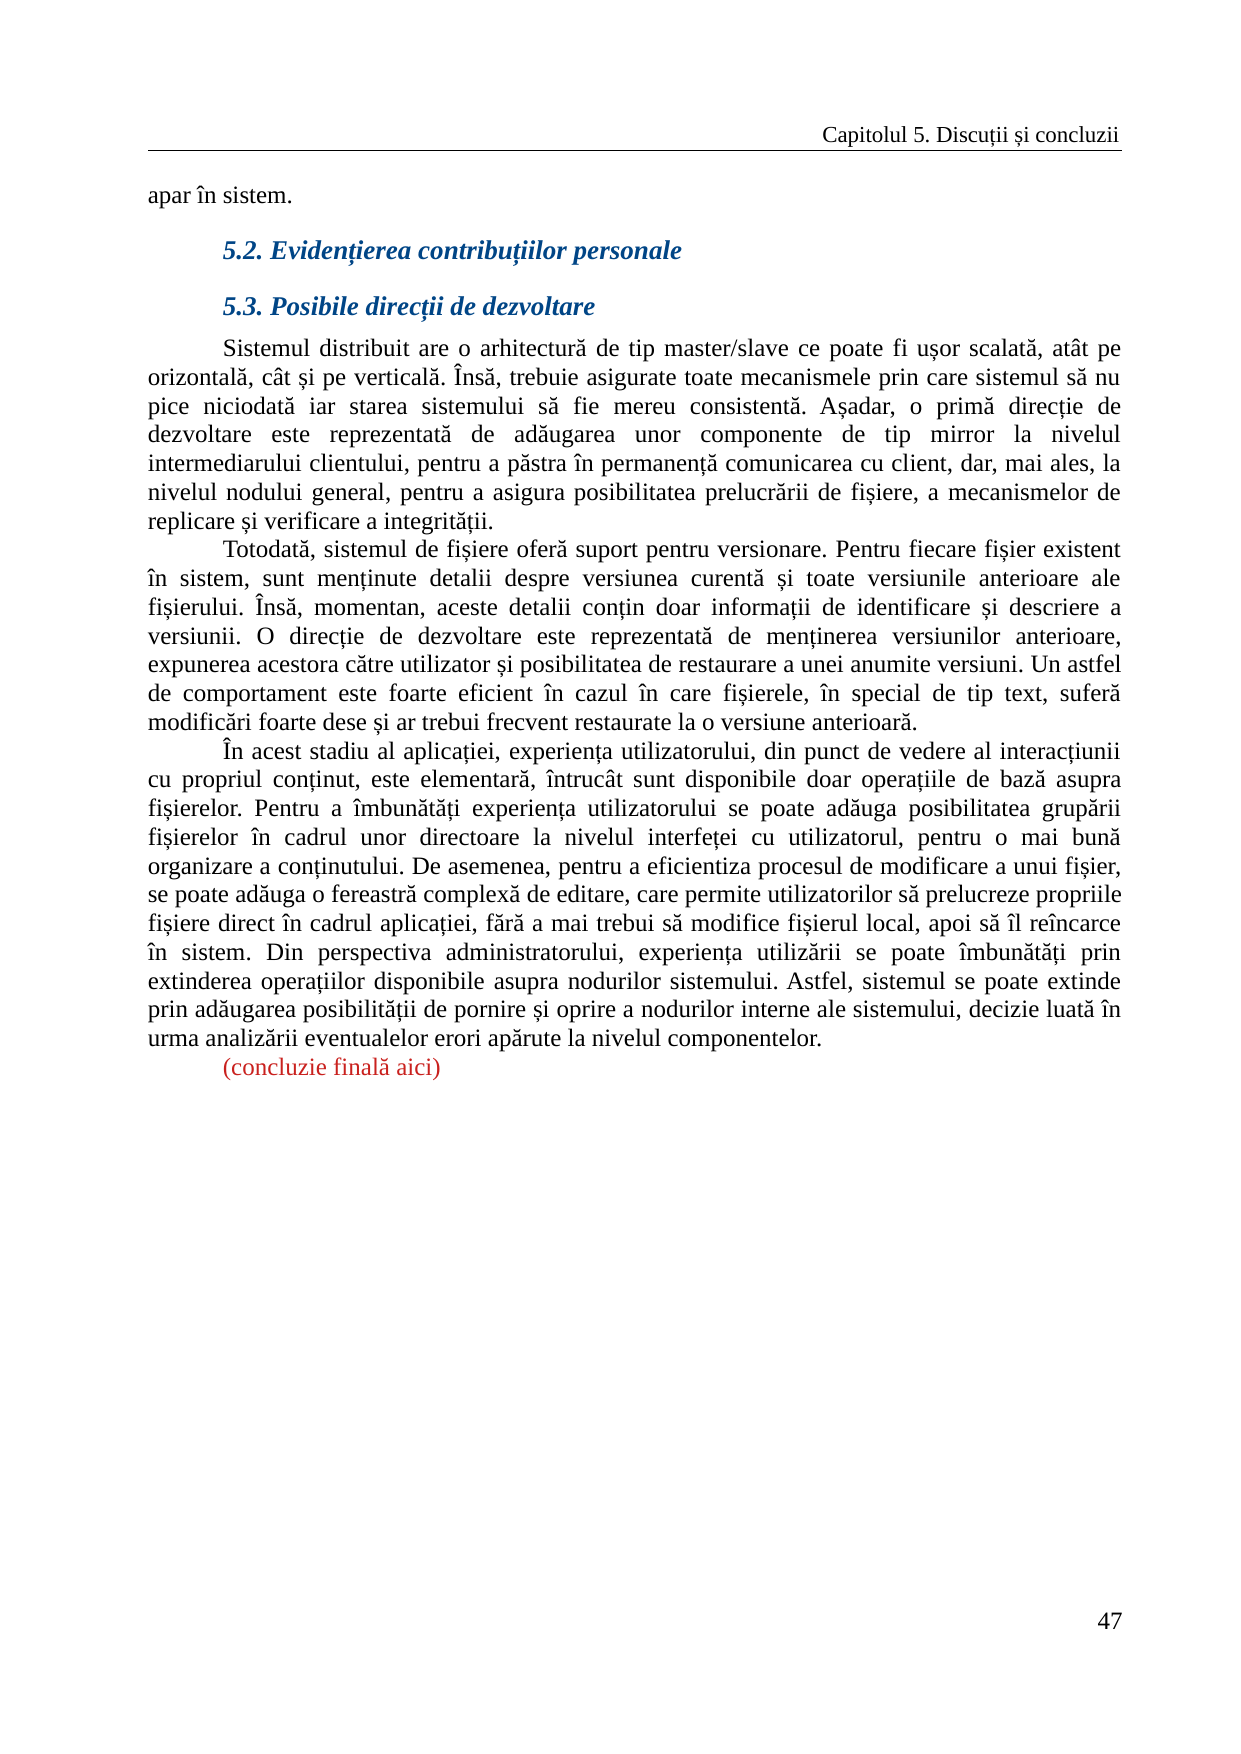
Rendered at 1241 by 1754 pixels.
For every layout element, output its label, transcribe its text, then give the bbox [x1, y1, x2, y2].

text Sistemul distribuit are o arhitectură de tip master/slave ce poate fi ușor scalată, atât pe orizontală, cât și pe verticală. Însă, trebuie asigurate toate mecanismele prin care sistemul să nu pice niciodată iar starea sistemului să fie mereu consistentă. Așadar, o primă direcție de dezvoltare este reprezentată de adăugarea unor componente de tip mirror la nivelul intermediarului clientului, pentru a păstra în permanență comunicarea cu client, dar, mai ales, la nivelul nodului general, pentru a asigura posibilitatea prelucrării de fișiere, a mecanismelor de replicare și verificare a integrității. [148, 333, 1122, 534]
subtitle Posibile direcții de dezvoltare [223, 290, 1122, 321]
text În acest stadiu al aplicației, experiența utilizatorului, din punct de vedere al interacțiunii cu propriul conținut, este elementară, întrucât sunt disponibile doar operațiile de bază asupra fișierelor. Pentru a îmbunătăți experiența utilizatorului se poate adăuga posibilitatea grupării fișierelor în cadrul unor directoare la nivelul interfeței cu utilizatorul, pentru o mai bună organizare a conținutului. De asemenea, pentru a eficientiza procesul de modificare a unui fișier, se poate adăuga o fereastră complexă de editare, care permite utilizatorilor să prelucreze propriile fișiere direct în cadrul aplicației, fără a mai trebui să modifice fișierul local, apoi să îl reîncarce în sistem. Din perspectiva administratorului, experiența utilizării se poate îmbunătăți prin extinderea operațiilor disponibile asupra nodurilor sistemului. Astfel, sistemul se poate extinde prin adăugarea posibilității de pornire și oprire a nodurilor interne ale sistemului, decizie luată în urma analizării eventualelor erori apărute la nivelul componentelor. [148, 736, 1122, 1052]
text (concluzie finală aici) [148, 1052, 1122, 1081]
subtitle Evidențierea contribuțiilor personale [223, 234, 1122, 265]
text apar în sistem. [148, 180, 1122, 209]
text Totodată, sistemul de fișiere oferă suport pentru versionare. Pentru fiecare fișier existent în sistem, sunt menținute detalii despre versiunea curentă și toate versiunile anterioare ale fișierului. Însă, momentan, aceste detalii conțin doar informații de identificare și descriere a versiunii. O direcție de dezvoltare este reprezentată de menținerea versiunilor anterioare, expunerea acestora către utilizator și posibilitatea de restaurare a unei anumite versiuni. Un astfel de comportament este foarte eficient în cazul în care fișierele, în special de tip text, suferă modificări foarte dese și ar trebui frecvent restaurate la o versiune anterioară. [148, 534, 1122, 736]
